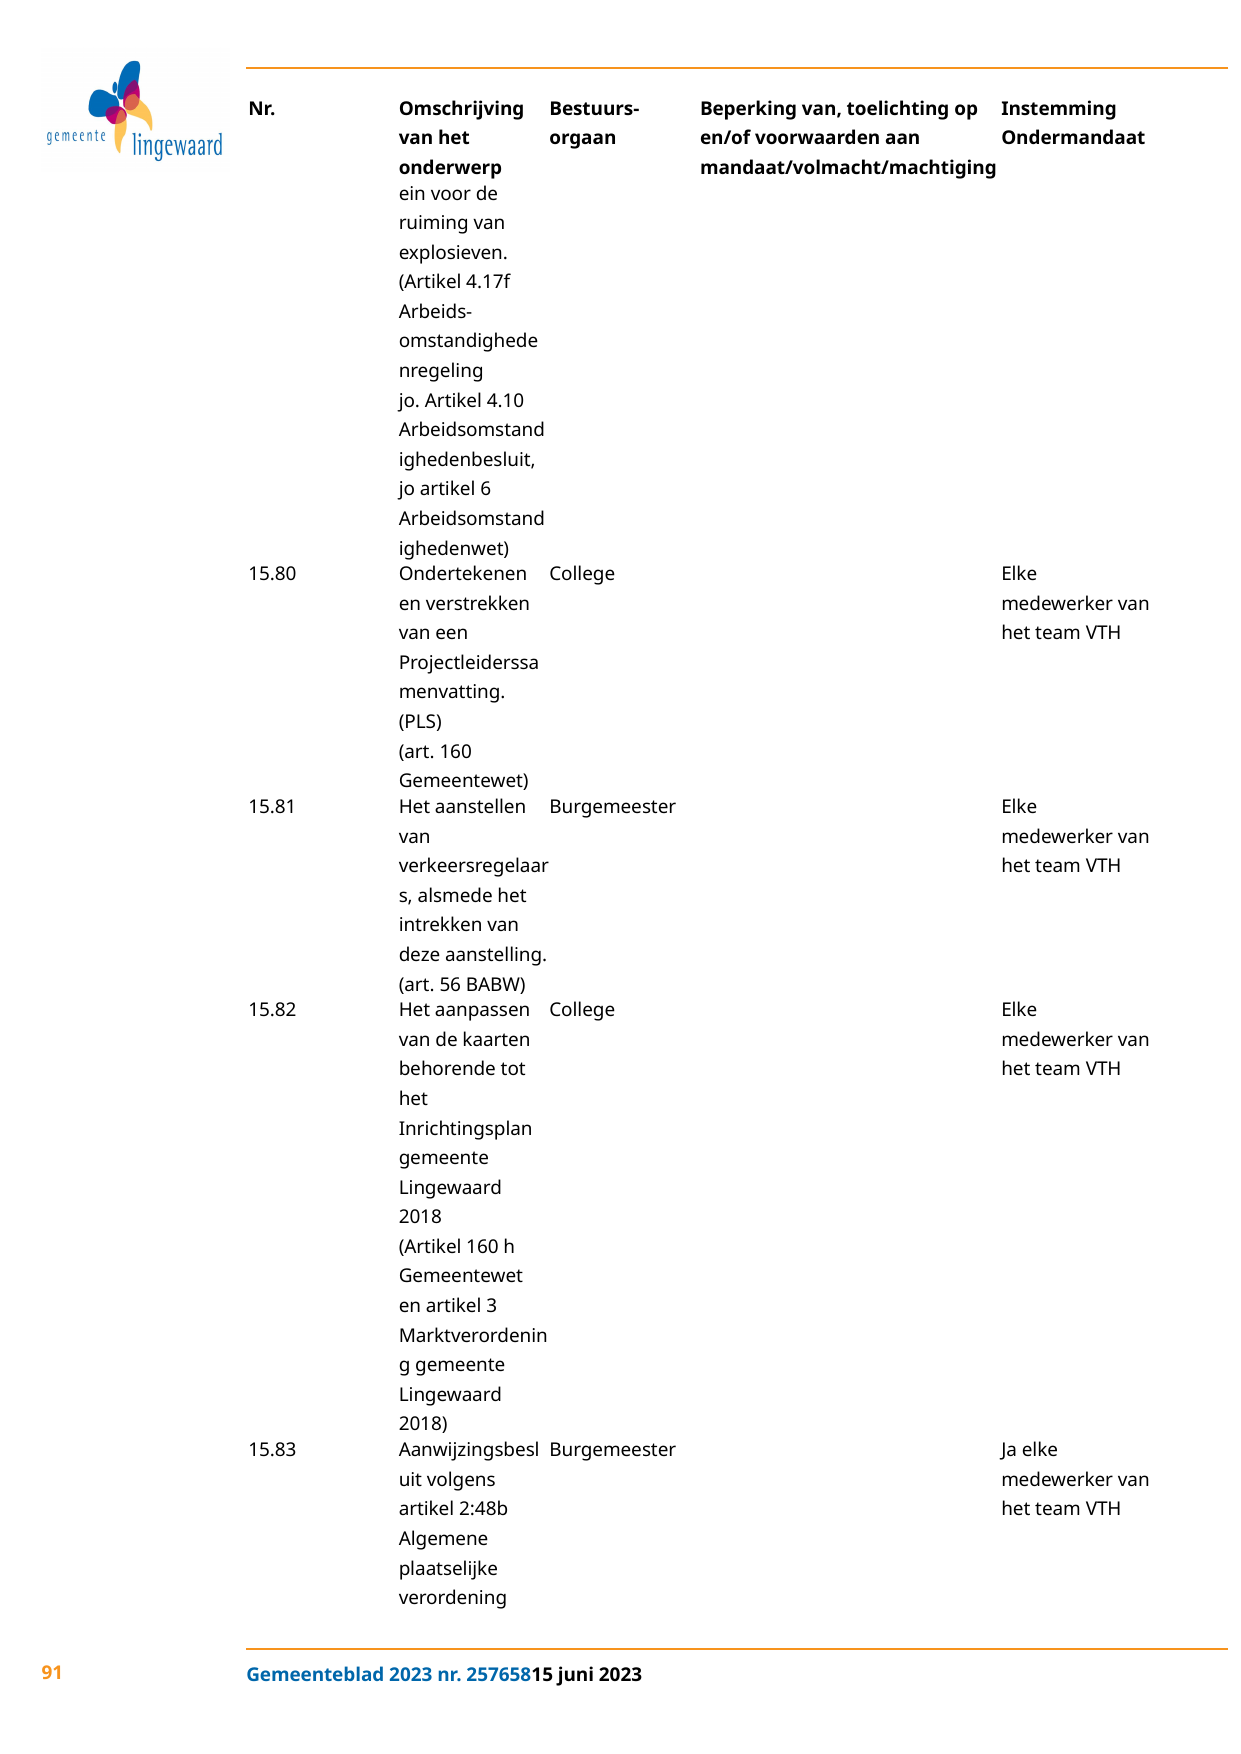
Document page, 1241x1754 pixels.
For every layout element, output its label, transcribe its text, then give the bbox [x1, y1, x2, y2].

table_cell [1001, 180, 1152, 560]
table_cell Burgemeester [549, 1436, 700, 1610]
table_header Instemming Ondermandaat [1001, 95, 1152, 180]
table_cell [700, 1436, 1001, 1610]
table_header Bestuurs-orgaan [549, 95, 700, 180]
table_cell [700, 793, 1001, 996]
table_cell [700, 560, 1001, 793]
table_header Nr. [248, 95, 398, 180]
table_cell Ja elke medewerker van het team VTH [1001, 1436, 1152, 1610]
table_cell 15.80 [248, 560, 398, 793]
table_cell 15.81 [248, 793, 398, 996]
table_cell [700, 180, 1001, 560]
picture [41, 47, 231, 172]
table_header Beperking van, toelichting op en/of voorwaarden aan mandaat/volmacht/machtiging [700, 95, 1001, 180]
table_cell 15.82 [248, 996, 398, 1436]
table_cell Elke medewerker van het team VTH [1001, 996, 1152, 1436]
table_cell Ondertekenen en verstrekken van een Projectleiderssamenvatting. (PLS) (art. 160 Gemeentewet) [399, 560, 549, 793]
table_cell Het aanpassen van de kaarten behorende tot het Inrichtingsplan gemeente Lingewaard 2018 (Artikel 160 h Gemeentewet en artikel 3 Marktverordening gemeente Lingewaard 2018) [399, 996, 549, 1436]
table_cell College [549, 996, 700, 1436]
table_cell [549, 180, 700, 560]
table_cell ein voor de ruiming van explosieven. (Artikel 4.17f Arbeids-omstandighedenregeling jo. Artikel 4.10 Arbeidsomstandighedenbesluit, jo artikel 6 Arbeidsomstandighedenwet) [399, 180, 549, 560]
table_cell Burgemeester [549, 793, 700, 996]
table_cell 15.83 [248, 1436, 398, 1610]
table_cell Elke medewerker van het team VTH [1001, 560, 1152, 793]
table_cell College [549, 560, 700, 793]
table_cell Aanwijzingsbesluit volgens artikel 2:48b Algemene plaatselijke verordening [399, 1436, 549, 1610]
table_cell Het aanstellen van verkeersregelaars, alsmede het intrekken van deze aanstelling. (art. 56 BABW) [399, 793, 549, 996]
table_cell Elke medewerker van het team VTH [1001, 793, 1152, 996]
table_cell [248, 180, 398, 560]
table_cell [700, 996, 1001, 1436]
table_header Omschrijving van het onderwerp [399, 95, 549, 180]
